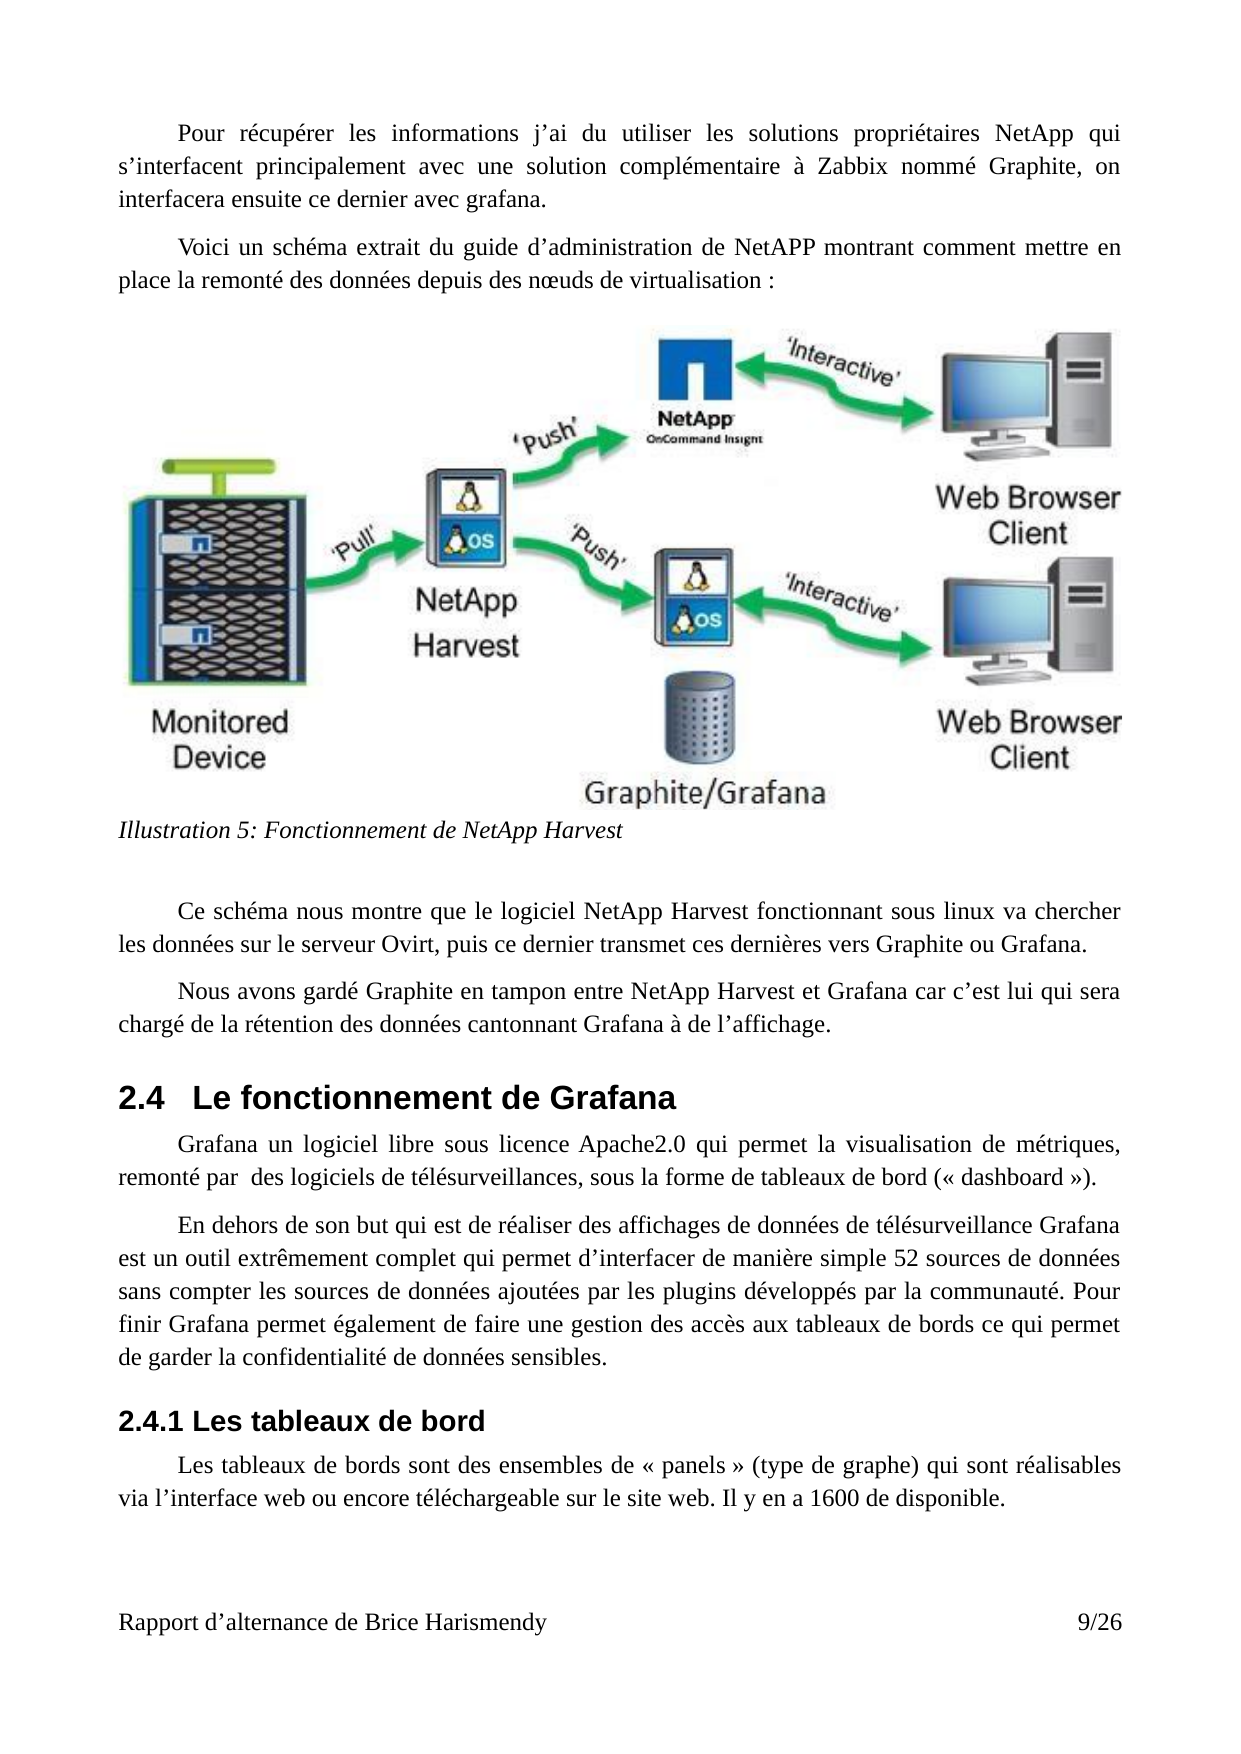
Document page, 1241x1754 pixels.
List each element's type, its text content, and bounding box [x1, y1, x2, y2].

text Ce schéma nous montre que le logiciel NetApp Harvest fonctionnant sous linux va chercher les données sur le serveur Ovirt, puis ce dernier transmet ces dernières vers Graphite ou Grafana. [118, 896, 1122, 958]
text Pour récupérer les informations j’ai du utiliser les solutions propriétaires NetApp qui s’interfacent principalement avec une solution complémentaire à Zabbix nommé Graphite, on interfacera ensuite ce dernier avec grafana. [118, 118, 1122, 213]
text Illustration 5: Fonctionnement de NetApp Harvest [118, 810, 1122, 844]
subtitle Les tableaux de bord [118, 1404, 1122, 1438]
text En dehors de son but qui est de réaliser des affichages de données de télésurveillance Grafana est un outil extrêmement complet qui permet d’interfacer de manière simple 52 sources de données sans compter les sources de données ajoutées par les plugins développés par la communauté. Pour finir Grafana permet également de faire une gestion des accès aux tableaux de bords ce qui permet de garder la confidentialité de données sensibles. [118, 1210, 1122, 1371]
subtitle Le fonctionnement de Grafana [118, 1078, 1122, 1117]
text Nous avons gardé Graphite en tampon entre NetApp Harvest et Grafana car c’est lui qui sera chargé de la rétention des données cantonnant Grafana à de l’affichage. [118, 976, 1122, 1038]
picture [118, 325, 1123, 810]
text Voici un schéma extrait du guide d’administration de NetAPP montrant comment mettre en place la remonté des données depuis des nœuds de virtualisation : [118, 232, 1122, 293]
text Grafana un logiciel libre sous licence Apache2.0 qui permet la visualisation de métriques, remonté par des logiciels de télésurveillances, sous la forme de tableaux de bord (« dashboard »). [118, 1129, 1122, 1191]
text Les tableaux de bords sont des ensembles de « panels » (type de graphe) qui sont réalisables via l’interface web ou encore téléchargeable sur le site web. Il y en a 1600 de disponible. [118, 1450, 1122, 1512]
